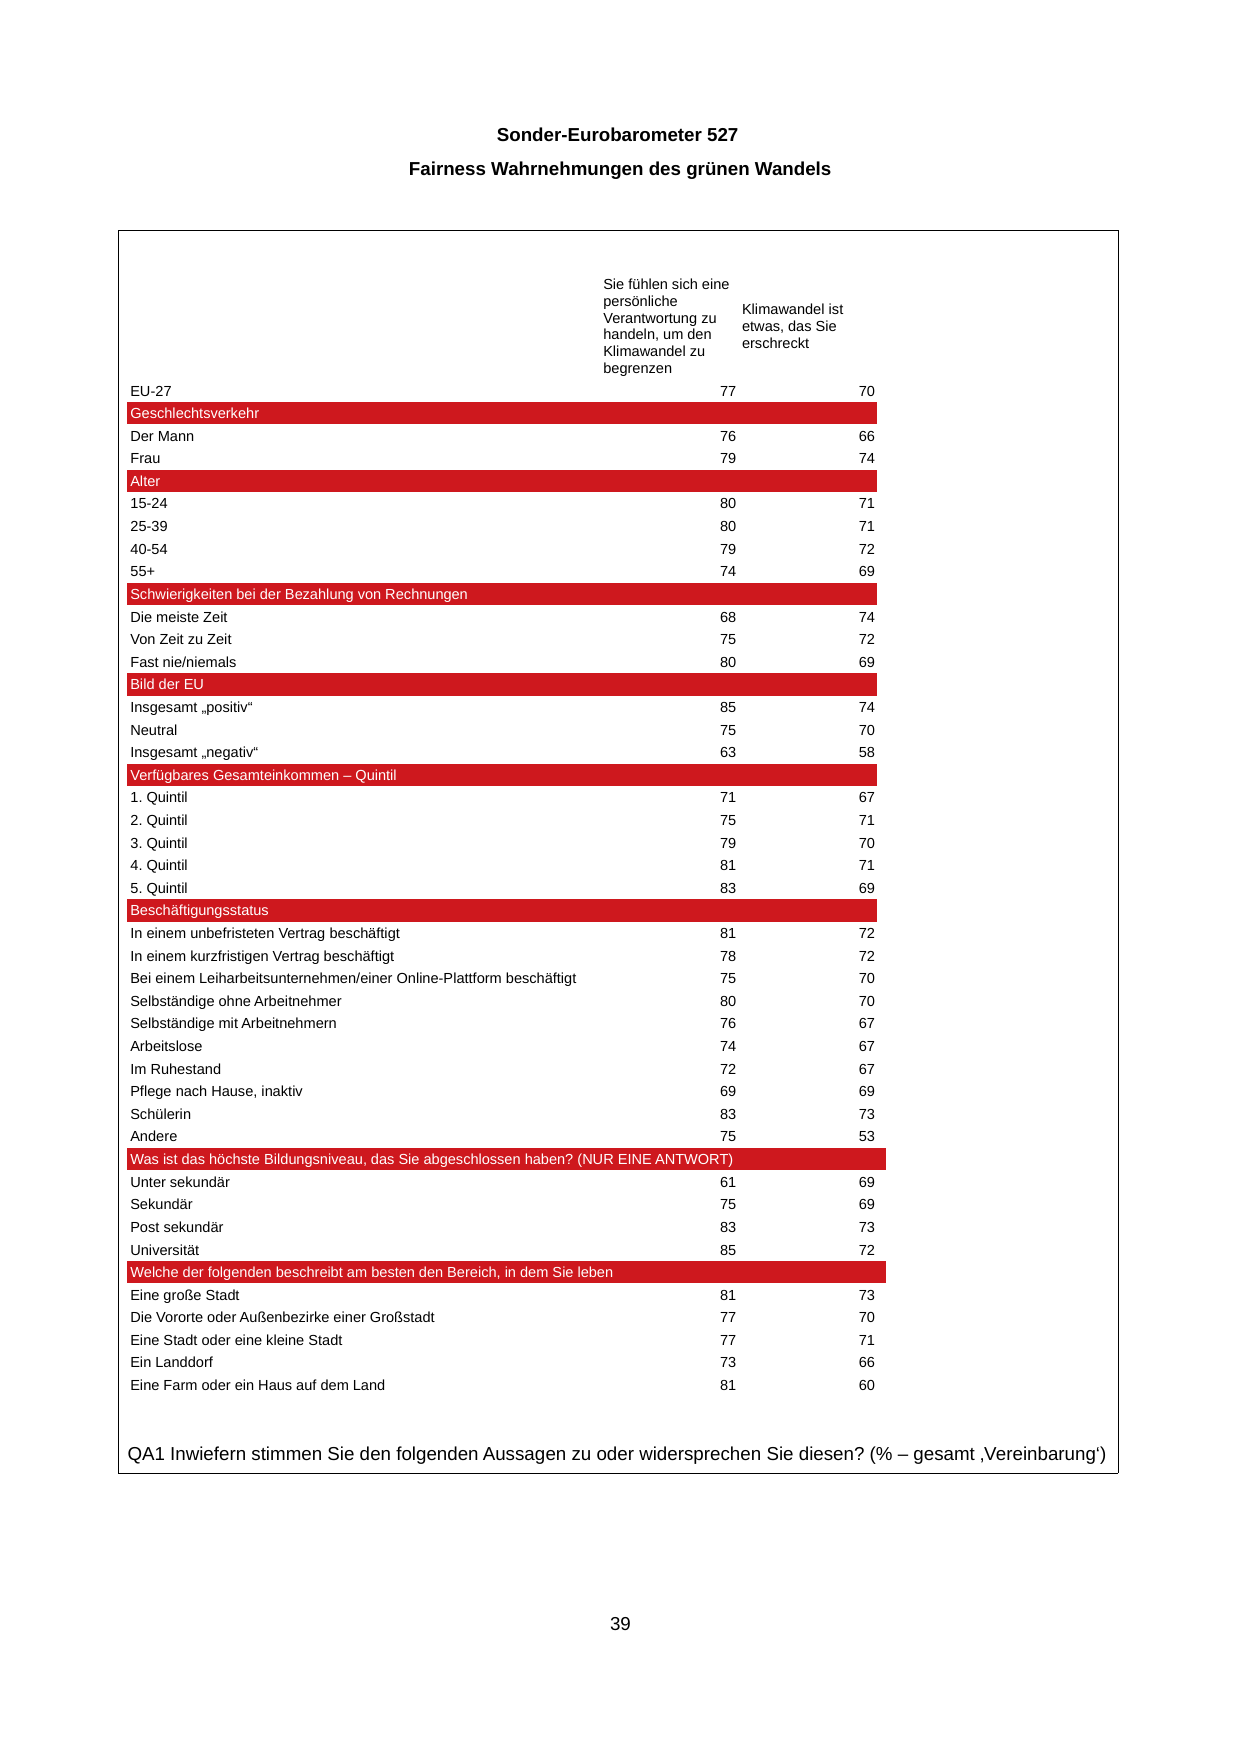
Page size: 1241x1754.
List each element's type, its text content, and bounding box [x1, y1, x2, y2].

table_cell 71 [600, 786, 739, 809]
table_cell 85 [600, 1238, 739, 1261]
table_cell 78 [600, 944, 739, 967]
table_cell Bei einem Leiharbeitsunternehmen/einer Online-Plattform beschäftigt [127, 967, 600, 989]
table_cell 66 [739, 425, 877, 447]
table_cell 81 [600, 1374, 739, 1396]
table_cell Insgesamt „positiv“ [127, 696, 600, 718]
table_cell [878, 492, 886, 515]
table_cell 74 [739, 605, 877, 628]
table_cell 74 [739, 447, 877, 470]
table_cell 60 [739, 1374, 877, 1396]
table_cell Arbeitslose [127, 1035, 600, 1057]
table_cell [878, 402, 886, 424]
table_cell 69 [739, 560, 877, 583]
table_cell 80 [600, 492, 739, 515]
table_cell Neutral [127, 718, 600, 741]
table_cell 67 [739, 1058, 877, 1080]
table_cell [878, 1125, 886, 1148]
table_cell [878, 1374, 886, 1396]
table_cell Schwierigkeiten bei der Bezahlung von Rechnungen [127, 583, 877, 605]
table_cell 75 [600, 809, 739, 831]
table_cell 81 [600, 922, 739, 944]
table_cell Frau [127, 447, 600, 470]
table_cell Andere [127, 1125, 600, 1148]
table_cell Fast nie/niemals [127, 651, 600, 673]
table_cell 75 [600, 1193, 739, 1216]
table_cell [878, 899, 886, 922]
table_cell 5. Quintil [127, 877, 600, 899]
table_cell 69 [739, 1193, 877, 1216]
table_cell Eine Stadt oder eine kleine Stadt [127, 1329, 600, 1351]
table_cell [878, 605, 886, 628]
table_cell 81 [600, 854, 739, 877]
table_cell 76 [600, 425, 739, 447]
table_cell 77 [600, 1329, 739, 1351]
table_cell 3. Quintil [127, 831, 600, 854]
table_header Klimawandel ist etwas, das Sie erschreckt [739, 273, 877, 379]
table_cell [878, 379, 886, 402]
table_cell [878, 1080, 886, 1103]
table_header [878, 273, 886, 379]
table_cell [878, 515, 886, 537]
table_cell 70 [739, 718, 877, 741]
table_cell 71 [739, 1329, 877, 1351]
table_cell 2. Quintil [127, 809, 600, 831]
table_cell Eine Farm oder ein Haus auf dem Land [127, 1374, 600, 1396]
table_cell 72 [600, 1058, 739, 1080]
table_cell 74 [600, 1035, 739, 1057]
table_cell [878, 1035, 886, 1057]
table_cell 69 [739, 1080, 877, 1103]
table_cell 79 [600, 538, 739, 560]
table_cell 69 [600, 1080, 739, 1103]
table_cell Bild der EU [127, 673, 877, 696]
text QA1 Inwiefern stimmen Sie den folgenden Aussagen zu oder widersprechen Sie diesen? (% – gesamt ‚Vereinbarung‘) [127, 1442, 1109, 1464]
table_cell 69 [739, 877, 877, 899]
table_cell 4. Quintil [127, 854, 600, 877]
table_cell Post sekundär [127, 1216, 600, 1238]
table_cell Die meiste Zeit [127, 605, 600, 628]
table_cell [878, 673, 886, 696]
table_cell [878, 854, 886, 877]
table_cell Die Vororte oder Außenbezirke einer Großstadt [127, 1306, 600, 1329]
table_cell [878, 990, 886, 1012]
table_cell [878, 425, 886, 447]
table_cell [878, 696, 886, 718]
table_cell 80 [600, 990, 739, 1012]
table_cell 83 [600, 877, 739, 899]
table_cell 58 [739, 741, 877, 763]
table_cell [878, 628, 886, 651]
table_cell 68 [600, 605, 739, 628]
table_cell 70 [739, 990, 877, 1012]
table_cell In einem unbefristeten Vertrag beschäftigt [127, 922, 600, 944]
table_cell [878, 1351, 886, 1374]
table_cell 25-39 [127, 515, 600, 537]
table_cell 71 [739, 515, 877, 537]
table_cell [878, 651, 886, 673]
table_cell Selbständige ohne Arbeitnehmer [127, 990, 600, 1012]
table_cell 73 [739, 1216, 877, 1238]
table_cell [878, 583, 886, 605]
table_cell [878, 1306, 886, 1329]
table_cell [878, 1284, 886, 1306]
table_cell Alter [127, 470, 877, 492]
table_header [127, 273, 600, 379]
table_cell 61 [600, 1170, 739, 1193]
table_cell 70 [739, 1306, 877, 1329]
table_cell Welche der folgenden beschreibt am besten den Bereich, in dem Sie leben [127, 1261, 886, 1283]
table_cell Pflege nach Hause, inaktiv [127, 1080, 600, 1103]
table_cell 63 [600, 741, 739, 763]
table_cell [878, 1216, 886, 1238]
table_cell 79 [600, 831, 739, 854]
table_cell 71 [739, 809, 877, 831]
table_cell [878, 1012, 886, 1035]
table_cell 69 [739, 1170, 877, 1193]
table_cell [878, 831, 886, 854]
table_cell [878, 944, 886, 967]
table_cell 70 [739, 831, 877, 854]
table_cell Von Zeit zu Zeit [127, 628, 600, 651]
table_cell 70 [739, 967, 877, 989]
table_cell Universität [127, 1238, 600, 1261]
table_cell 55+ [127, 560, 600, 583]
table_cell Eine große Stadt [127, 1284, 600, 1306]
table_header Sie fühlen sich eine persönliche Verantwortung zu handeln, um den Klimawandel zu begrenzen [600, 273, 739, 379]
table_cell Ein Landdorf [127, 1351, 600, 1374]
table_cell 69 [739, 651, 877, 673]
table_cell 77 [600, 379, 739, 402]
table_cell [878, 877, 886, 899]
table_cell Insgesamt „negativ“ [127, 741, 600, 763]
table_cell 71 [739, 854, 877, 877]
table_cell [878, 1329, 886, 1351]
table_cell 72 [739, 922, 877, 944]
table_cell 72 [739, 1238, 877, 1261]
table_cell 15-24 [127, 492, 600, 515]
table_cell 83 [600, 1216, 739, 1238]
table_cell 1. Quintil [127, 786, 600, 809]
table_cell 75 [600, 967, 739, 989]
table_cell 67 [739, 786, 877, 809]
table_cell 81 [600, 1284, 739, 1306]
table_cell [878, 1058, 886, 1080]
table_cell Sekundär [127, 1193, 600, 1216]
table_cell 72 [739, 628, 877, 651]
table_cell [878, 470, 886, 492]
table_cell Was ist das höchste Bildungsniveau, das Sie abgeschlossen haben? (NUR EINE ANTWORT) [127, 1148, 886, 1170]
table_cell Im Ruhestand [127, 1058, 600, 1080]
table_cell [878, 922, 886, 944]
table_cell 80 [600, 651, 739, 673]
table_cell 74 [739, 696, 877, 718]
table_cell 77 [600, 1306, 739, 1329]
table_cell 67 [739, 1012, 877, 1035]
table_cell 83 [600, 1103, 739, 1125]
table_cell 76 [600, 1012, 739, 1035]
table_cell [878, 1193, 886, 1216]
table_cell [878, 1170, 886, 1193]
table_cell Geschlechtsverkehr [127, 402, 877, 424]
table_cell [878, 967, 886, 989]
table_cell 73 [600, 1351, 739, 1374]
table_cell 67 [739, 1035, 877, 1057]
table_cell 79 [600, 447, 739, 470]
table_cell [878, 538, 886, 560]
table_cell 73 [739, 1103, 877, 1125]
table_cell Der Mann [127, 425, 600, 447]
table_cell [878, 741, 886, 763]
table_cell 40-54 [127, 538, 600, 560]
table_cell Unter sekundär [127, 1170, 600, 1193]
table_cell Verfügbares Gesamteinkommen – Quintil [127, 764, 877, 786]
table_cell 74 [600, 560, 739, 583]
table_cell Schülerin [127, 1103, 600, 1125]
table_cell Beschäftigungsstatus [127, 899, 877, 922]
table_cell 66 [739, 1351, 877, 1374]
table_cell [878, 560, 886, 583]
table_cell Selbständige mit Arbeitnehmern [127, 1012, 600, 1035]
table_cell [878, 718, 886, 741]
table_cell 80 [600, 515, 739, 537]
table_cell 75 [600, 718, 739, 741]
table_cell 71 [739, 492, 877, 515]
table_cell 53 [739, 1125, 877, 1148]
table_cell [878, 786, 886, 809]
table_cell 73 [739, 1284, 877, 1306]
table_cell 70 [739, 379, 877, 402]
table_cell 75 [600, 1125, 739, 1148]
table_cell 75 [600, 628, 739, 651]
table_cell 72 [739, 538, 877, 560]
table_cell [878, 764, 886, 786]
table_cell EU-27 [127, 379, 600, 402]
table_cell 85 [600, 696, 739, 718]
table_cell 72 [739, 944, 877, 967]
table_cell [878, 809, 886, 831]
table_cell [878, 1103, 886, 1125]
table_cell [878, 447, 886, 470]
table_cell [878, 1238, 886, 1261]
table_cell In einem kurzfristigen Vertrag beschäftigt [127, 944, 600, 967]
